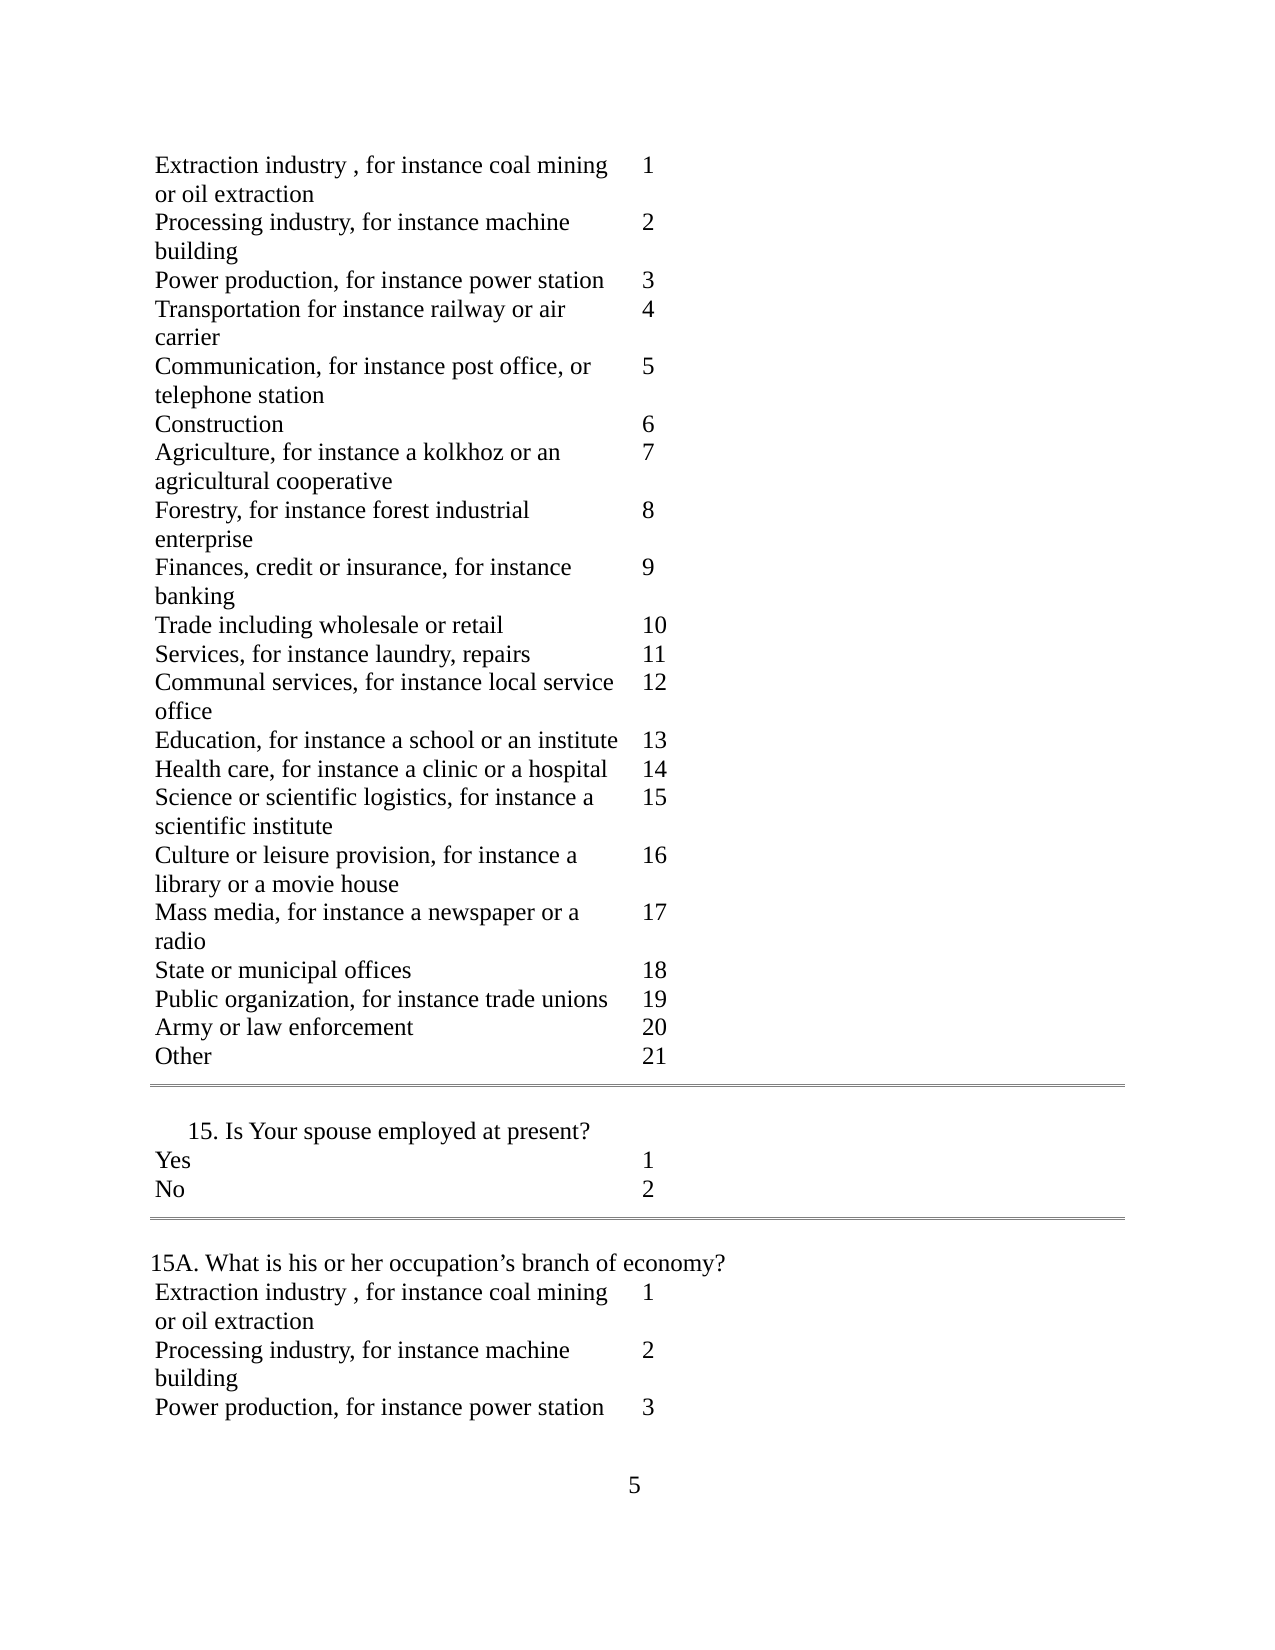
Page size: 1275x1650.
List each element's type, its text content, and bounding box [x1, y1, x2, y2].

table_cell 14 [638, 754, 1125, 782]
table_header 1 [638, 1145, 1125, 1174]
table_cell Power production, for instance power station [150, 1392, 637, 1421]
table_cell 12 [638, 668, 1125, 725]
table_cell 10 [638, 610, 1125, 639]
table_cell Other [150, 1041, 637, 1070]
table_cell Mass media, for instance a newspaper or a radio [150, 898, 637, 955]
table_cell Communal services, for instance local service office [150, 668, 637, 725]
table_cell Processing industry, for instance machine building [150, 208, 637, 265]
table_cell Trade including wholesale or retail [150, 610, 637, 639]
table_cell Construction [150, 409, 637, 437]
table_cell 19 [638, 984, 1125, 1012]
table_cell 5 [638, 351, 1125, 409]
table_cell 15 [638, 783, 1125, 840]
table_cell Finances, credit or insurance, for instance banking [150, 553, 637, 610]
list Is Your spouse employed at present? [187, 1116, 1125, 1145]
table_header Yes [150, 1145, 637, 1174]
text 15A. What is his or her occupation’s branch of economy? [150, 1248, 1125, 1277]
table_cell 17 [638, 898, 1125, 955]
table_cell 4 [638, 294, 1125, 351]
table_cell 20 [638, 1013, 1125, 1041]
table_cell 11 [638, 639, 1125, 667]
table_cell 16 [638, 840, 1125, 897]
table_cell No [150, 1174, 637, 1202]
table_cell Education, for instance a school or an institute [150, 725, 637, 754]
table_header Extraction industry , for instance coal mining or oil extraction [150, 1277, 637, 1335]
table_cell 13 [638, 725, 1125, 754]
table_cell 2 [638, 208, 1125, 265]
table_cell 7 [638, 438, 1125, 495]
table_cell 9 [638, 553, 1125, 610]
table_cell Agriculture, for instance a kolkhoz or an agricultural cooperative [150, 438, 637, 495]
table_header Extraction industry , for instance coal mining or oil extraction [150, 150, 637, 207]
table_cell 3 [638, 1392, 1125, 1421]
table_cell 2 [638, 1174, 1125, 1202]
table_cell Health care, for instance a clinic or a hospital [150, 754, 637, 782]
table_cell Power production, for instance power station [150, 265, 637, 294]
table_cell 8 [638, 495, 1125, 552]
table_cell State or municipal offices [150, 955, 637, 984]
table_cell 6 [638, 409, 1125, 437]
table_cell Public organization, for instance trade unions [150, 984, 637, 1012]
table_cell Transportation for instance railway or air carrier [150, 294, 637, 351]
table_cell Science or scientific logistics, for instance a scientific institute [150, 783, 637, 840]
table_cell 18 [638, 955, 1125, 984]
table_cell Army or law enforcement [150, 1013, 637, 1041]
table_cell 2 [638, 1335, 1125, 1392]
table_cell Forestry, for instance forest industrial enterprise [150, 495, 637, 552]
table_header 1 [638, 150, 1125, 207]
table_cell Services, for instance laundry, repairs [150, 639, 637, 667]
table_cell Processing industry, for instance machine building [150, 1335, 637, 1392]
table_cell Communication, for instance post office, or telephone station [150, 351, 637, 409]
table_cell 3 [638, 265, 1125, 294]
table_cell 21 [638, 1041, 1125, 1070]
table_header 1 [638, 1277, 1125, 1335]
table_cell Culture or leisure provision, for instance a library or a movie house [150, 840, 637, 897]
